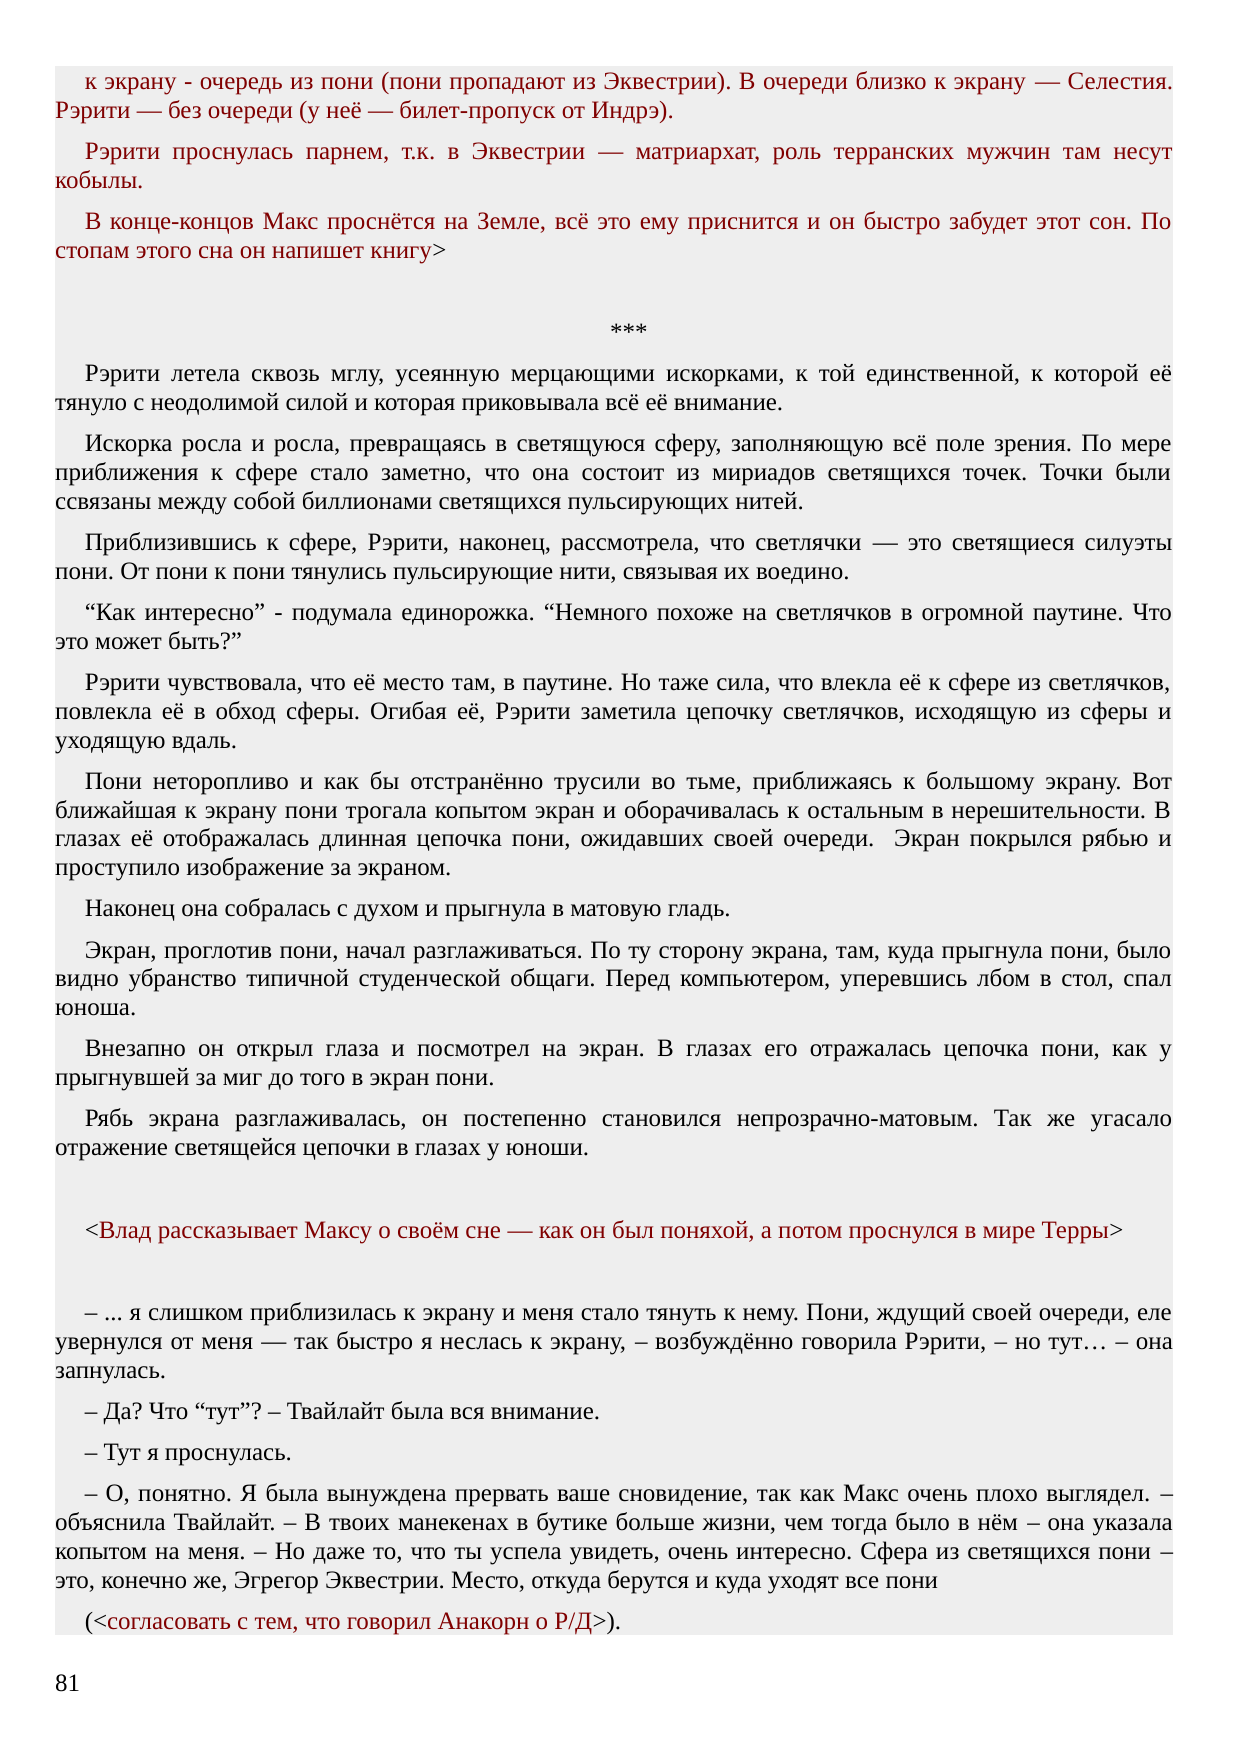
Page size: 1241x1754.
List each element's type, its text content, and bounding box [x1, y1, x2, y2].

text (<согласовать с тем, что говорил Анакорн о Р/Д>). [55, 1606, 1173, 1635]
text Рэрити летела сквозь мглу, усеянную мерцающими искорками, к той единственной, к которой её тянуло с неодолимой силой и которая приковывала всё её внимание. [55, 358, 1173, 416]
text Экран, проглотив пони, начал разглаживаться. По ту сторону экрана, там, куда прыгнула пони, было видно убранство типичной студенческой общаги. Перед компьютером, уперевшись лбом в стол, спал юноша. [55, 935, 1173, 1021]
text Наконец она собралась с духом и прыгнула в матовую гладь. [55, 893, 1173, 922]
text “Как интересно” - подумала единорожка. “Немного похоже на светлячков в огромной паутине. Что это может быть?” [55, 597, 1173, 655]
text Внезапно он открыл глаза и посмотрел на экран. В глазах его отражалась цепочка пони, как у прыгнувшей за миг до того в экран пони. [55, 1033, 1173, 1091]
text – О, понятно. Я была вынуждена прервать ваше сновидение, так как Макс очень плохо выглядел. – объяснила Твайлайт. – В твоих манекенах в бутике больше жизни, чем тогда было в нём – она указала копытом на меня. – Но даже то, что ты успела увидеть, очень интересно. Сфера из светящихся пони – это, конечно же, Эгрегор Эквестрии. Место, откуда берутся и куда уходят все пони [55, 1478, 1173, 1593]
text Рябь экрана разглаживалась, он постепенно становился непрозрачно-матовым. Так же угасало отражение светящейся цепочки в глазах у юноши. [55, 1103, 1173, 1161]
text Приблизившись к сфере, Рэрити, наконец, рассмотрела, что светлячки — это светящиеся силуэты пони. От пони к пони тянулись пульсирующие нити, связывая их воедино. [55, 527, 1173, 585]
text <Влад рассказывает Максу о своём сне — как он был поняхой, а потом проснулся в мире Терры> [55, 1215, 1173, 1243]
text к экрану - очередь из пони (пони пропадают из Эквестрии). В очереди близко к экрану — Селестия. Рэрити — без очереди (у неё — билет-пропуск от Индрэ). [55, 66, 1173, 123]
text В конце-концов Макс проснётся на Земле, всё это ему приснится и он быстро забудет этот сон. По стопам этого сна он напишет книгу> [55, 206, 1173, 263]
text Искорка росла и росла, превращаясь в светящуюся сферу, заполняющую всё поле зрения. По мере приближения к сфере стало заметно, что она состоит из мириадов светящихся точек. Точки были ссвязаны между собой биллионами светящихся пульсирующих нитей. [55, 428, 1173, 515]
text – ... я слишком приблизилась к экрану и меня стало тянуть к нему. Пони, ждущий своей очереди, еле увернулся от меня — так быстро я неслась к экрану, – возбуждённо говорила Рэрити, – но тут… – она запнулась. [55, 1297, 1173, 1383]
text Рэрити проснулась парнем, т.к. в Эквестрии — матриархат, роль терранских мужчин там несут кобылы. [55, 136, 1173, 193]
text – Тут я проснулась. [55, 1437, 1173, 1466]
text – Да? Что “тут”? – Твайлайт была вся внимание. [55, 1396, 1173, 1425]
text *** [55, 317, 1173, 346]
text Пони неторопливо и как бы отстранённо трусили во тьме, приближаясь к большому экрану. Вот ближайшая к экрану пони трогала копытом экран и оборачивалась к остальным в нерешительности. В глазах её отображалась длинная цепочка пони, ожидавших своей очереди. Экран покрылся рябью и проступило изображение за экраном. [55, 766, 1173, 881]
text Рэрити чувствовала, что её место там, в паутине. Но таже сила, что влекла её к сфере из светлячков, повлекла её в обход сферы. Огибая её, Рэрити заметила цепочку светлячков, исходящую из сферы и уходящую вдаль. [55, 667, 1173, 753]
